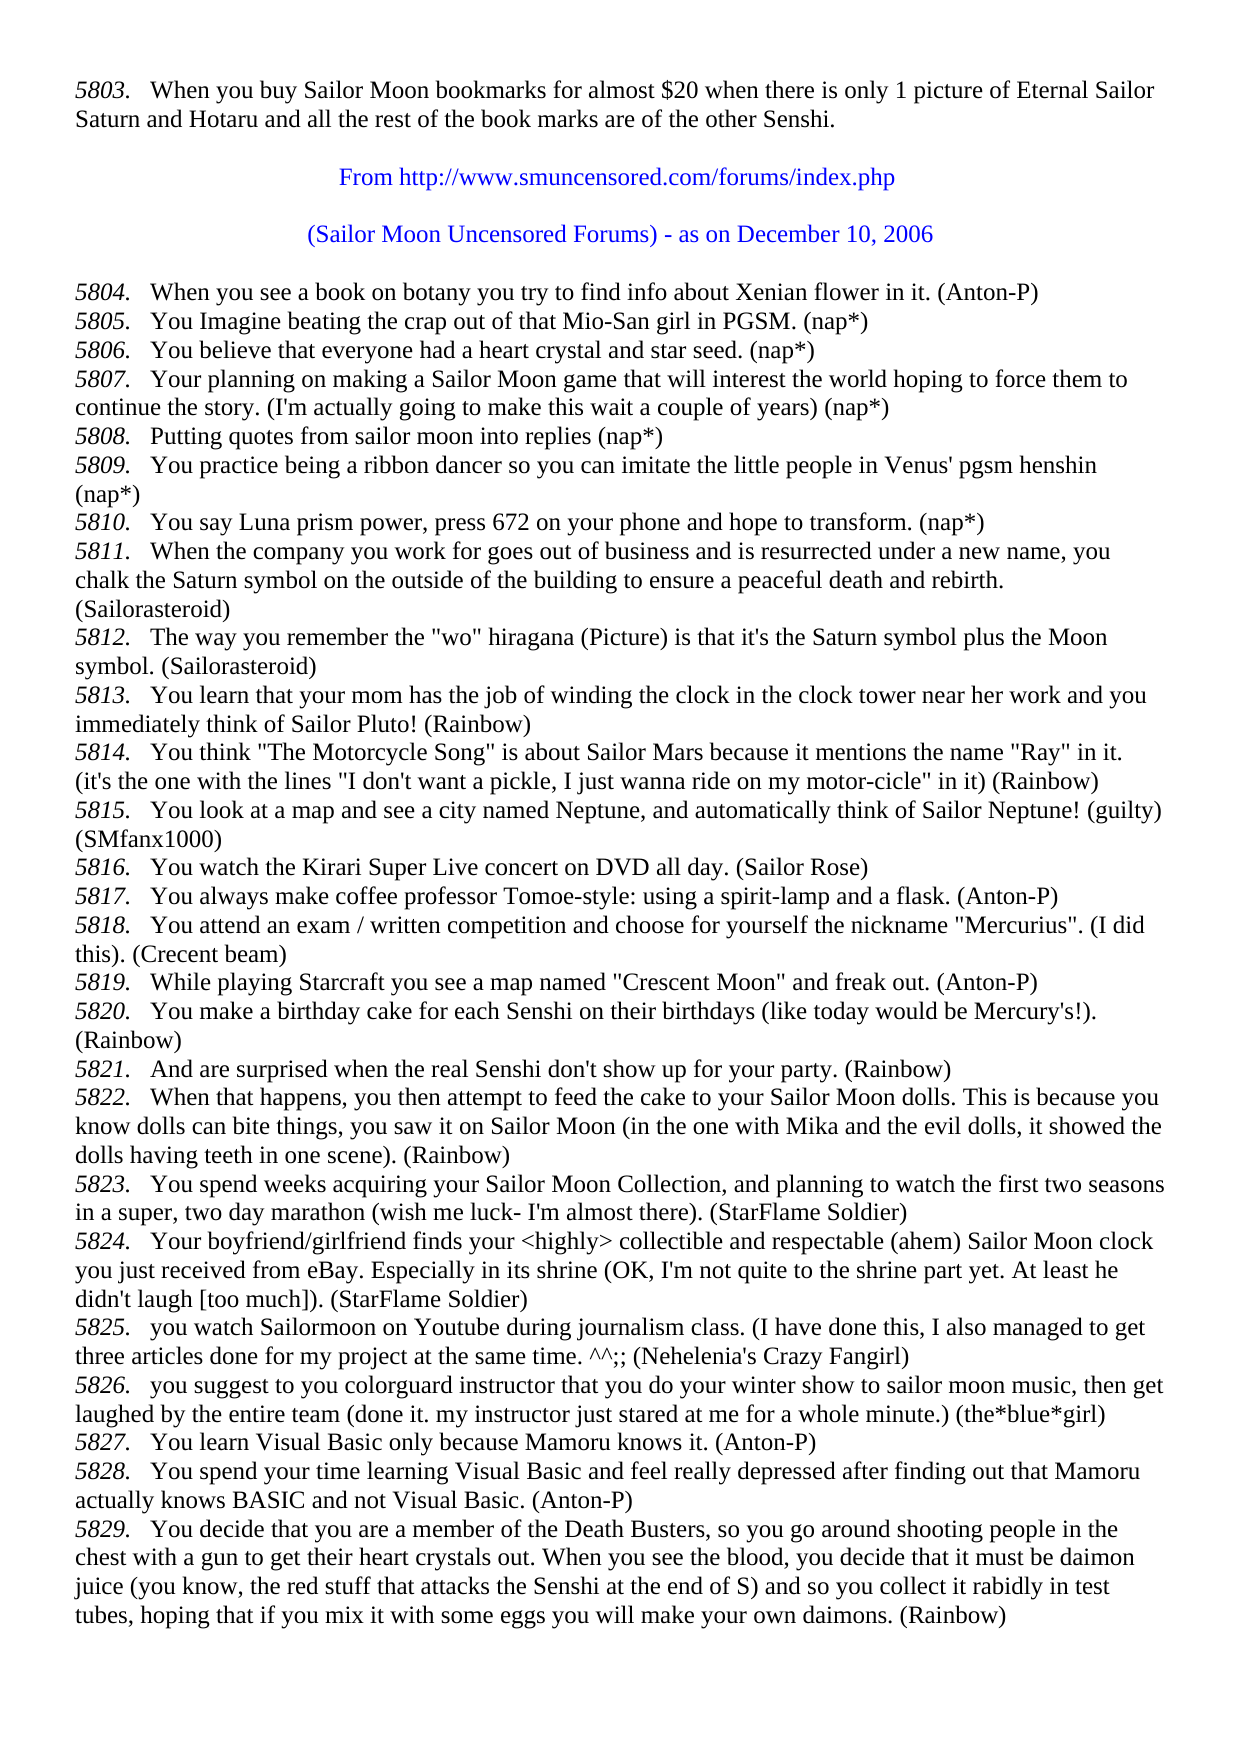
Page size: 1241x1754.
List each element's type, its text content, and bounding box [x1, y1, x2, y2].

list You watch the Kirari Super Live concert on DVD all day. (Sailor Rose) [75, 852, 1165, 881]
list You attend an exam / written competition and choose for yourself the nickname "Mercurius". (I did this). (Crecent beam) [75, 910, 1165, 967]
list You decide that you are a member of the Death Busters, so you go around shooting people in the chest with a gun to get their heart crystals out. When you see the blood, you decide that it must be daimon juice (you know, the red stuff that attacks the Senshi at the end of S) and so you collect it rabidly in test tubes, hoping that if you mix it with some eggs you will make your own daimons. (Rainbow) [75, 1514, 1165, 1629]
list You spend your time learning Visual Basic and feel really depressed after finding out that Mamoru actually knows BASIC and not Visual Basic. (Anton-P) [75, 1456, 1165, 1514]
list You practice being a ribbon dancer so you can imitate the little people in Venus' pgsm henshin (nap*) [75, 450, 1165, 507]
list You think "The Motorcycle Song" is about Sailor Mars because it mentions the name "Ray" in it. (it's the one with the lines "I don't want a pickle, I just wanna ride on my motor-cicle" in it) (Rainbow) [75, 737, 1165, 795]
list When the company you work for goes out of business and is resurrected under a new name, you chalk the Saturn symbol on the outside of the building to ensure a peaceful death and rebirth. (Sailorasteroid) [75, 536, 1165, 622]
list And are surprised when the real Senshi don't show up for your party. (Rainbow) [75, 1054, 1165, 1082]
list When you buy Sailor Moon bookmarks for almost $20 when there is only 1 picture of Eternal Sailor Saturn and Hotaru and all the rest of the book marks are of the other Senshi. [75, 75, 1165, 132]
list You say Luna prism power, press 672 on your phone and hope to transform. (nap*) [75, 507, 1165, 536]
list You make a birthday cake for each Senshi on their birthdays (like today would be Mercury's!). (Rainbow) [75, 996, 1165, 1054]
list You learn Visual Basic only because Mamoru knows it. (Anton-P) [75, 1427, 1165, 1456]
text From http://www.smuncensored.com/forums/index.php [75, 162, 1165, 190]
list You Imagine beating the crap out of that Mio-San girl in PGSM. (nap*) [75, 306, 1165, 335]
list you watch Sailormoon on Youtube during journalism class. (I have done this, I also managed to get three articles done for my project at the same time. ^^;; (Nehelenia's Crazy Fangirl) [75, 1312, 1165, 1370]
list Putting quotes from sailor moon into replies (nap*) [75, 421, 1165, 450]
list You spend weeks acquiring your Sailor Moon Collection, and planning to watch the first two seasons in a super, two day marathon (wish me luck- I'm almost there). (StarFlame Soldier) [75, 1169, 1165, 1226]
text (Sailor Moon Uncensored Forums) - as on December 10, 2006 [75, 219, 1165, 248]
list Your planning on making a Sailor Moon game that will interest the world hoping to force them to continue the story. (I'm actually going to make this wait a couple of years) (nap*) [75, 364, 1165, 421]
list When you see a book on botany you try to find info about Xenian flower in it. (Anton-P) [75, 277, 1165, 306]
list Your boyfriend/girlfriend finds your <highly> collectible and respectable (ahem) Sailor Moon clock you just received from eBay. Especially in its shrine (OK, I'm not quite to the shrine part yet. At least he didn't laugh [too much]). (StarFlame Soldier) [75, 1226, 1165, 1312]
list You believe that everyone had a heart crystal and star seed. (nap*) [75, 335, 1165, 364]
list You learn that your mom has the job of winding the clock in the clock tower near her work and you immediately think of Sailor Pluto! (Rainbow) [75, 680, 1165, 737]
list While playing Starcraft you see a map named "Crescent Moon" and freak out. (Anton-P) [75, 967, 1165, 996]
list You look at a map and see a city named Neptune, and automatically think of Sailor Neptune! (guilty) (SMfanx1000) [75, 795, 1165, 852]
list You always make coffee professor Tomoe-style: using a spirit-lamp and a flask. (Anton-P) [75, 881, 1165, 910]
list When that happens, you then attempt to feed the cake to your Sailor Moon dolls. This is because you know dolls can bite things, you saw it on Sailor Moon (in the one with Mika and the evil dolls, it showed the dolls having teeth in one scene). (Rainbow) [75, 1082, 1165, 1169]
list you suggest to you colorguard instructor that you do your winter show to sailor moon music, then get laughed by the entire team (done it. my instructor just stared at me for a whole minute.) (the*blue*girl) [75, 1370, 1165, 1427]
list The way you remember the "wo" hiragana (Picture) is that it's the Saturn symbol plus the Moon symbol. (Sailorasteroid) [75, 622, 1165, 680]
